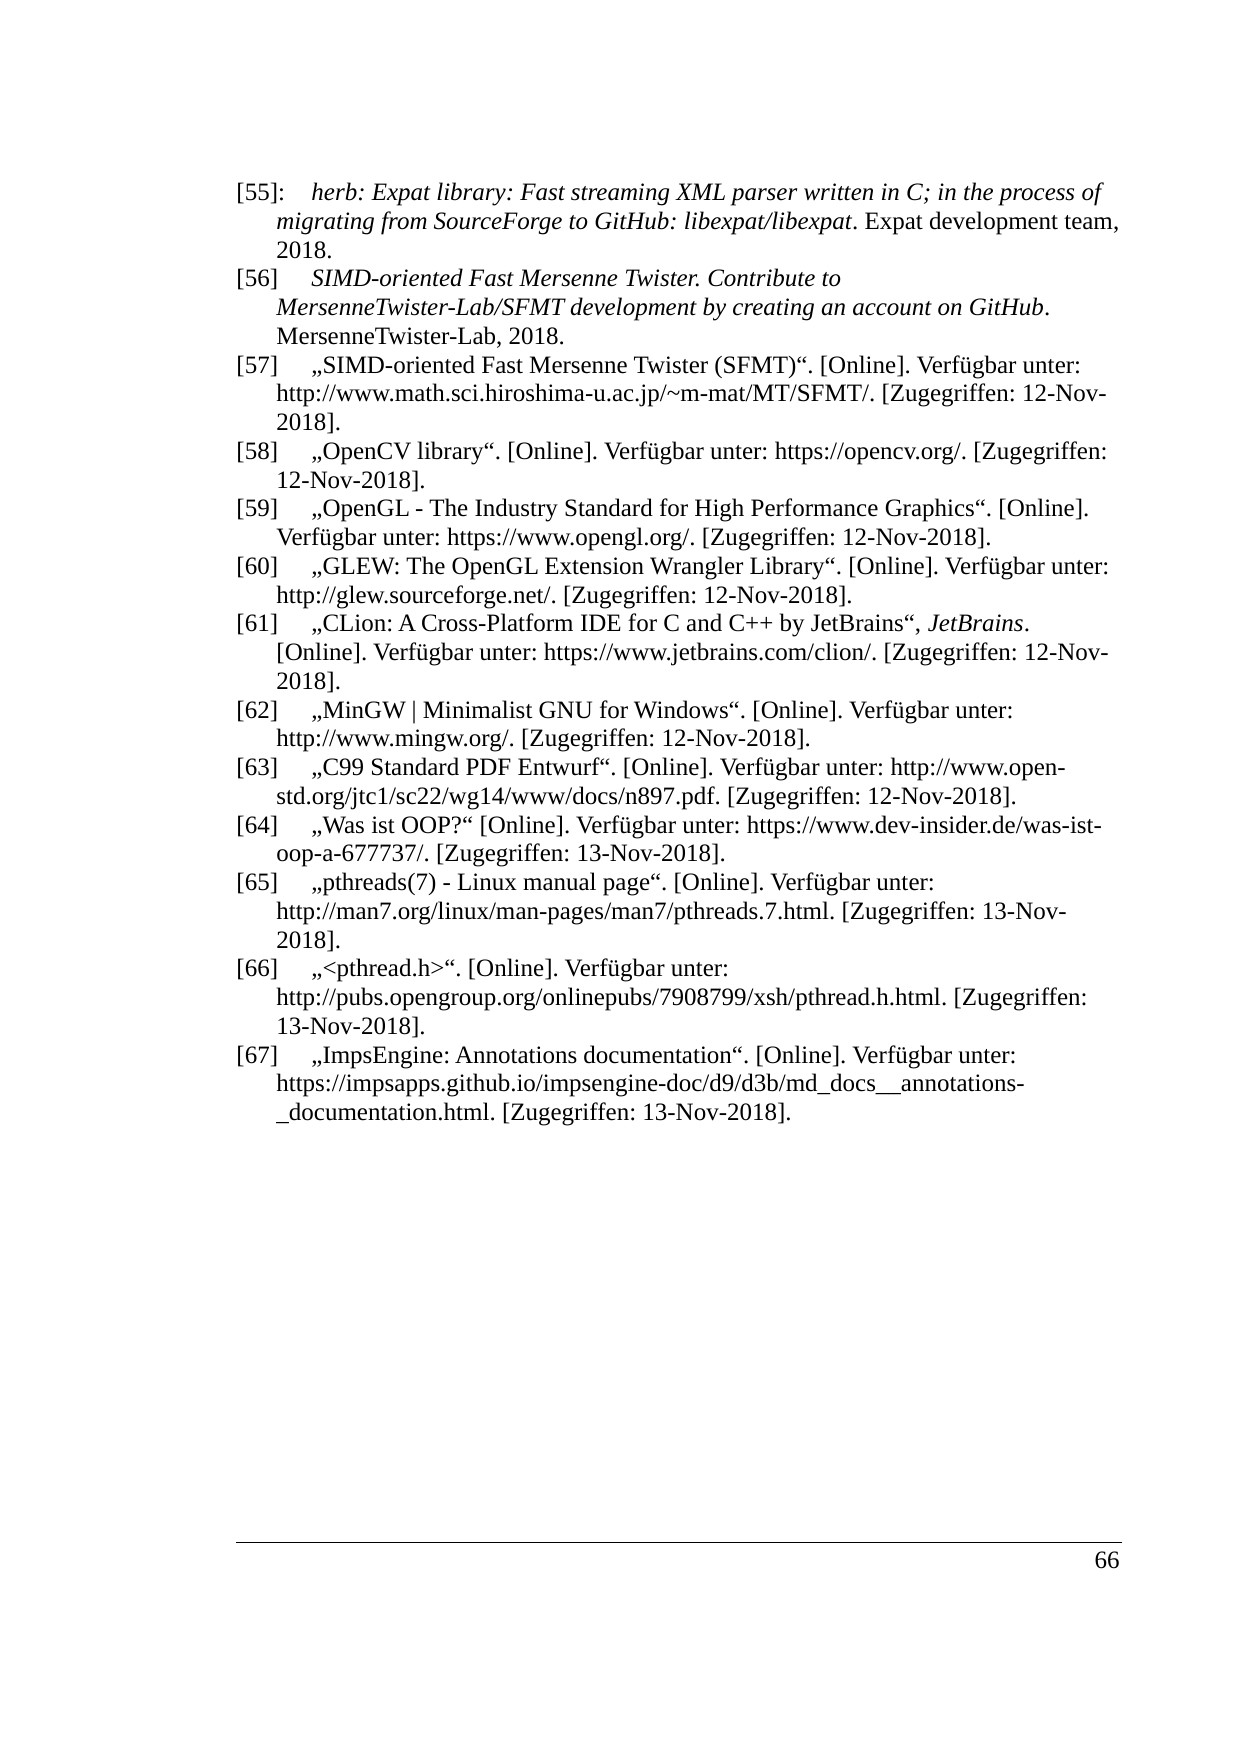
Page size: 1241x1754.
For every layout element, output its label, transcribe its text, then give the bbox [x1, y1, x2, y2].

text [67] „ImpsEngine: Annotations documentation“. [Online]. Verfügbar unter: https://impsapps.github.io/impsengine-doc/d9/d3b/md_docs__annotations-_documentation.html. [Zugegriffen: 13-Nov-2018]. [236, 1040, 1122, 1126]
text [64] „Was ist OOP?“ [Online]. Verfügbar unter: https://www.dev-insider.de/was-ist-oop-a-677737/. [Zugegriffen: 13-Nov-2018]. [236, 810, 1122, 867]
text [62] „MinGW | Minimalist GNU for Windows“. [Online]. Verfügbar unter: http://www.mingw.org/. [Zugegriffen: 12-Nov-2018]. [236, 695, 1122, 752]
text [56] SIMD-oriented Fast Mersenne Twister. Contribute to MersenneTwister-Lab/SFMT development by creating an account on GitHub. MersenneTwister-Lab, 2018. [236, 263, 1122, 350]
text [57] „SIMD-oriented Fast Mersenne Twister (SFMT)“. [Online]. Verfügbar unter: http://www.math.sci.hiroshima-u.ac.jp/~m-mat/MT/SFMT/. [Zugegriffen: 12-Nov-2018]. [236, 350, 1122, 436]
text [61] „CLion: A Cross-Platform IDE for C and C++ by JetBrains“, JetBrains. [Online]. Verfügbar unter: https://www.jetbrains.com/clion/. [Zugegriffen: 12-Nov-2018]. [236, 608, 1122, 695]
text [60] „GLEW: The OpenGL Extension Wrangler Library“. [Online]. Verfügbar unter: http://glew.sourceforge.net/. [Zugegriffen: 12-Nov-2018]. [236, 551, 1122, 608]
text [65] „pthreads(7) - Linux manual page“. [Online]. Verfügbar unter: http://man7.org/linux/man-pages/man7/pthreads.7.html. [Zugegriffen: 13-Nov-2018]. [236, 867, 1122, 953]
text [59] „OpenGL - The Industry Standard for High Performance Graphics“. [Online]. Verfügbar unter: https://www.opengl.org/. [Zugegriffen: 12-Nov-2018]. [236, 493, 1122, 551]
text [58] „OpenCV library“. [Online]. Verfügbar unter: https://opencv.org/. [Zugegriffen: 12-Nov-2018]. [236, 436, 1122, 493]
text [63] „C99 Standard PDF Entwurf“. [Online]. Verfügbar unter: http://www.open-std.org/jtc1/sc22/wg14/www/docs/n897.pdf. [Zugegriffen: 12-Nov-2018]. [236, 752, 1122, 810]
text [66] „<pthread.h>“. [Online]. Verfügbar unter: http://pubs.opengroup.org/onlinepubs/7908799/xsh/pthread.h.html. [Zugegriffen: 13-Nov-2018]. [236, 953, 1122, 1040]
text [55]: herb: Expat library: Fast streaming XML parser written in C; in the process of migrating from SourceForge to GitHub: libexpat/libexpat. Expat development team, 2018. [236, 177, 1122, 263]
